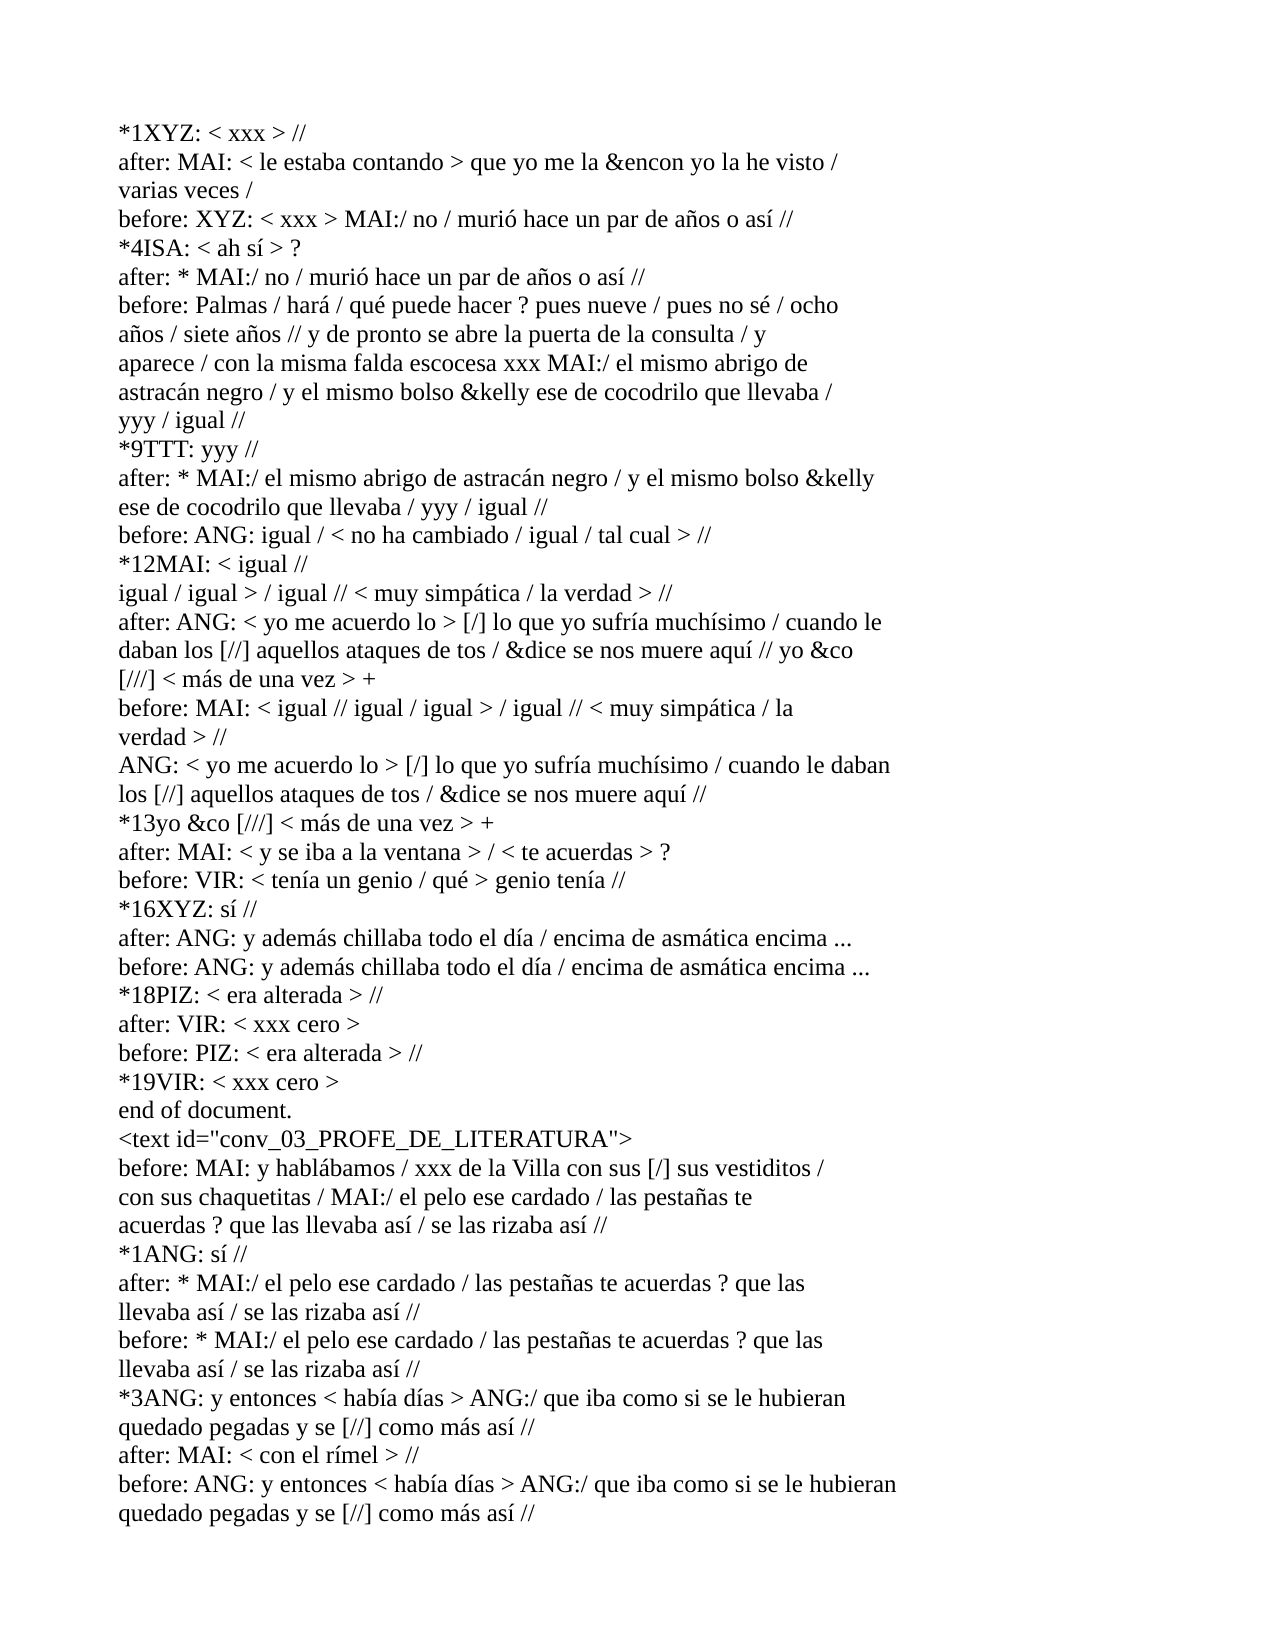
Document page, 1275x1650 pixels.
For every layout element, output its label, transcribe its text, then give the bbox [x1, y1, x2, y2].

text *3ANG: y entonces < había días > ANG:/ que iba como si se le hubieran [118, 1383, 1157, 1412]
text *12MAI: < igual // [118, 549, 1157, 578]
text llevaba así / se las rizaba así // [118, 1354, 1157, 1383]
text verdad > // [118, 722, 1157, 751]
text años / siete años // y de pronto se abre la puerta de la consulta / y [118, 319, 1157, 348]
text after: VIR: < xxx cero > [118, 1009, 1157, 1038]
text igual / igual > / igual // < muy simpática / la verdad > // [118, 578, 1157, 607]
text after: * MAI:/ no / murió hace un par de años o así // [118, 262, 1157, 291]
text before: * MAI:/ el pelo ese cardado / las pestañas te acuerdas ? que las [118, 1326, 1157, 1354]
text ese de cocodrilo que llevaba / yyy / igual // [118, 492, 1157, 521]
text after: ANG: < yo me acuerdo lo > [/] lo que yo sufría muchísimo / cuando le [118, 607, 1157, 636]
text before: VIR: < tenía un genio / qué > genio tenía // [118, 866, 1157, 894]
text before: XYZ: < xxx > MAI:/ no / murió hace un par de años o así // [118, 204, 1157, 233]
text after: * MAI:/ el mismo abrigo de astracán negro / y el mismo bolso &kelly [118, 463, 1157, 492]
text before: PIZ: < era alterada > // [118, 1038, 1157, 1067]
text after: * MAI:/ el pelo ese cardado / las pestañas te acuerdas ? que las [118, 1268, 1157, 1297]
text *16XYZ: sí // [118, 894, 1157, 923]
text before: ANG: y entonces < había días > ANG:/ que iba como si se le hubieran [118, 1469, 1157, 1498]
text quedado pegadas y se [//] como más así // [118, 1498, 1157, 1527]
text after: MAI: < le estaba contando > que yo me la &encon yo la he visto / [118, 147, 1157, 176]
text acuerdas ? que las llevaba así / se las rizaba así // [118, 1211, 1157, 1239]
text *4ISA: < ah sí > ? [118, 233, 1157, 262]
text *1XYZ: < xxx > // [118, 118, 1157, 147]
text varias veces / [118, 176, 1157, 204]
text *19VIR: < xxx cero > [118, 1067, 1157, 1096]
text *13yo &co [///] < más de una vez > + [118, 808, 1157, 837]
text after: MAI: < con el rímel > // [118, 1441, 1157, 1469]
text before: ANG: igual / < no ha cambiado / igual / tal cual > // [118, 521, 1157, 549]
text after: MAI: < y se iba a la ventana > / < te acuerdas > ? [118, 837, 1157, 866]
text los [//] aquellos ataques de tos / &dice se nos muere aquí // [118, 779, 1157, 808]
text after: ANG: y además chillaba todo el día / encima de asmática encima ... [118, 923, 1157, 952]
text daban los [//] aquellos ataques de tos / &dice se nos muere aquí // yo &co [118, 636, 1157, 664]
text yyy / igual // [118, 406, 1157, 434]
text ANG: < yo me acuerdo lo > [/] lo que yo sufría muchísimo / cuando le daban [118, 751, 1157, 779]
text <text id="conv_03_PROFE_DE_LITERATURA"> [118, 1124, 1157, 1153]
text before: MAI: < igual // igual / igual > / igual // < muy simpática / la [118, 693, 1157, 722]
text end of document. [118, 1096, 1157, 1124]
text [///] < más de una vez > + [118, 664, 1157, 693]
text con sus chaquetitas / MAI:/ el pelo ese cardado / las pestañas te [118, 1182, 1157, 1211]
text astracán negro / y el mismo bolso &kelly ese de cocodrilo que llevaba / [118, 377, 1157, 406]
text before: ANG: y además chillaba todo el día / encima de asmática encima ... [118, 952, 1157, 981]
text before: MAI: y hablábamos / xxx de la Villa con sus [/] sus vestiditos / [118, 1153, 1157, 1182]
text *9TTT: yyy // [118, 434, 1157, 463]
text llevaba así / se las rizaba así // [118, 1297, 1157, 1326]
text aparece / con la misma falda escocesa xxx MAI:/ el mismo abrigo de [118, 348, 1157, 377]
text quedado pegadas y se [//] como más así // [118, 1412, 1157, 1441]
text before: Palmas / hará / qué puede hacer ? pues nueve / pues no sé / ocho [118, 291, 1157, 319]
text *18PIZ: < era alterada > // [118, 981, 1157, 1009]
text *1ANG: sí // [118, 1239, 1157, 1268]
